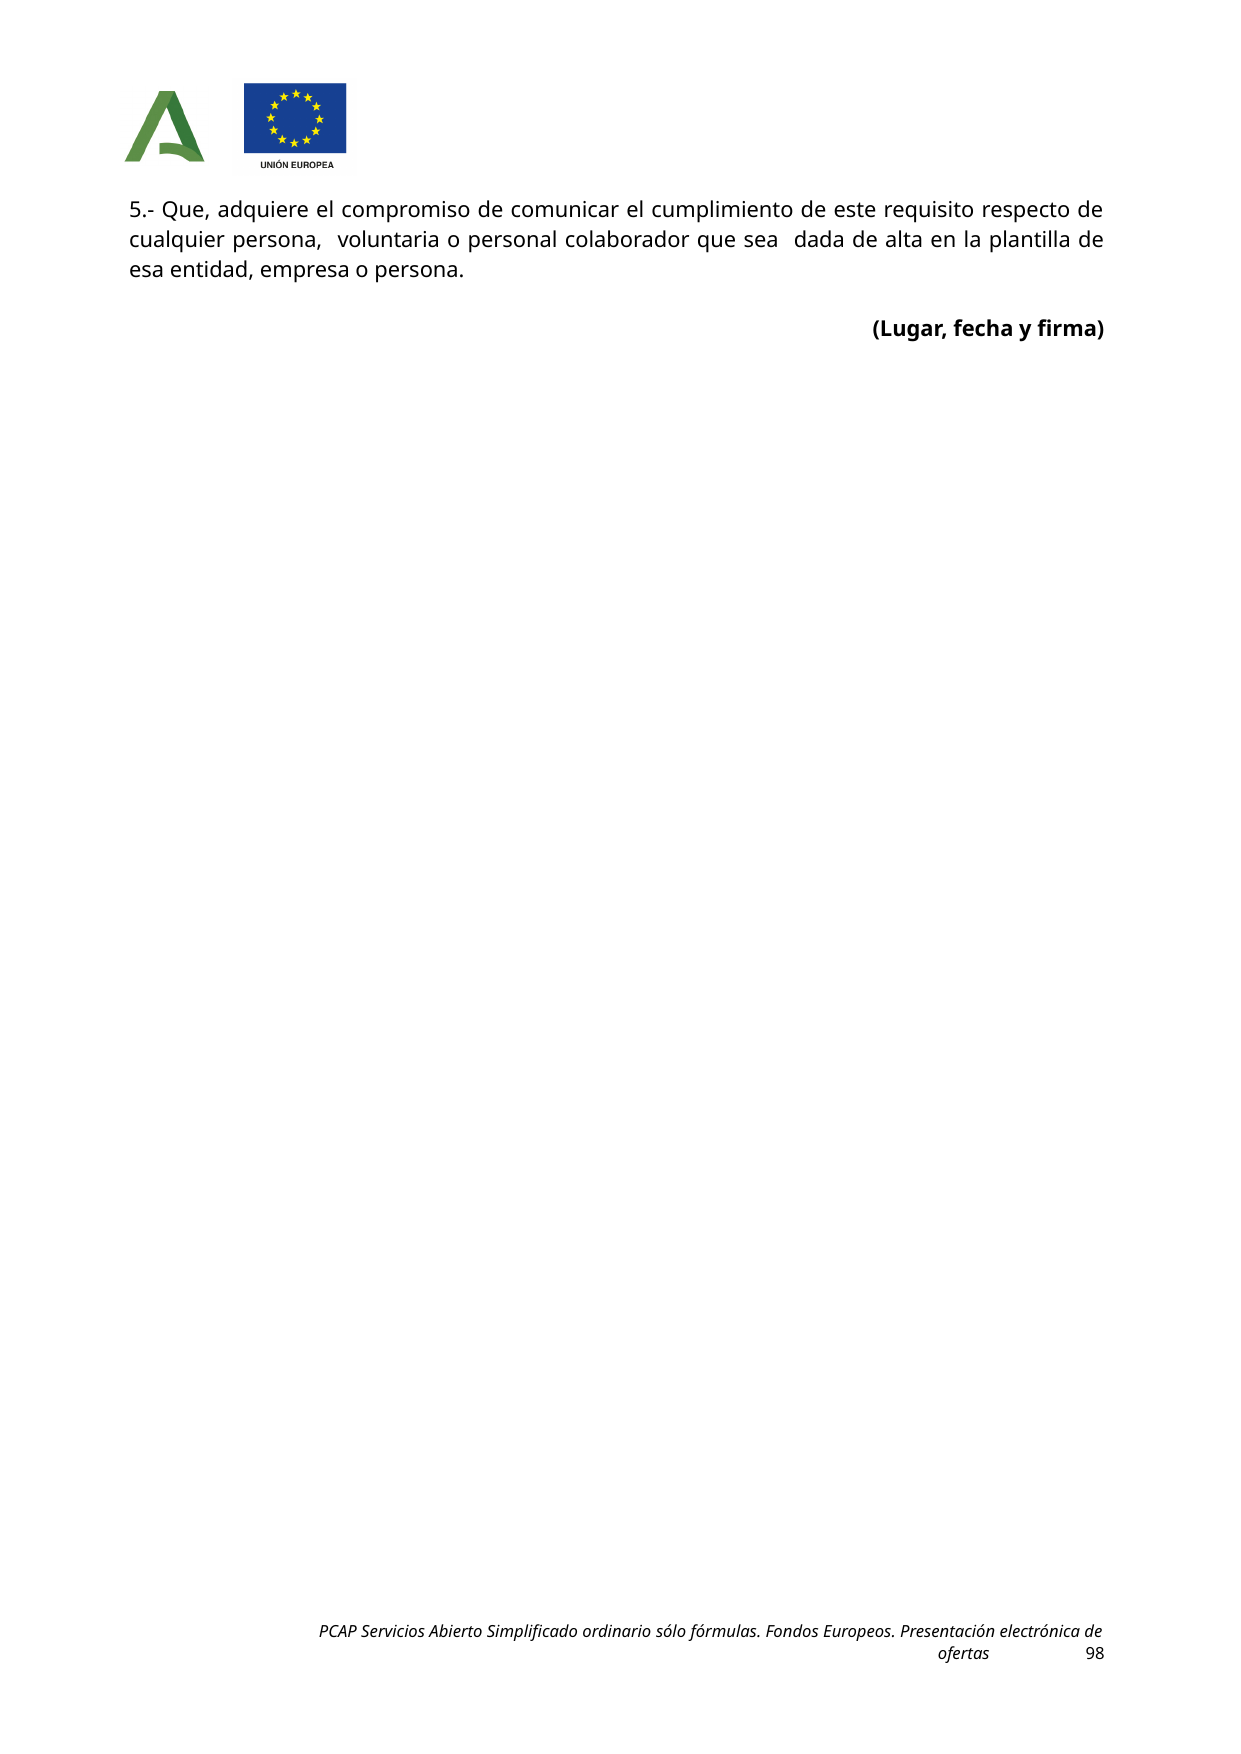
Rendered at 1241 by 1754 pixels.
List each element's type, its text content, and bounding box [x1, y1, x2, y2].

picture [120, 86, 209, 166]
text 5.- Que, adquiere el compromiso de comunicar el cumplimiento de este requisito respecto de cualquier persona, voluntaria o personal colaborador que sea dada de alta en la plantilla de esa entidad, empresa o persona. [129, 194, 1104, 284]
text (Lugar, fecha y firma) [129, 313, 1104, 343]
picture [232, 78, 358, 176]
